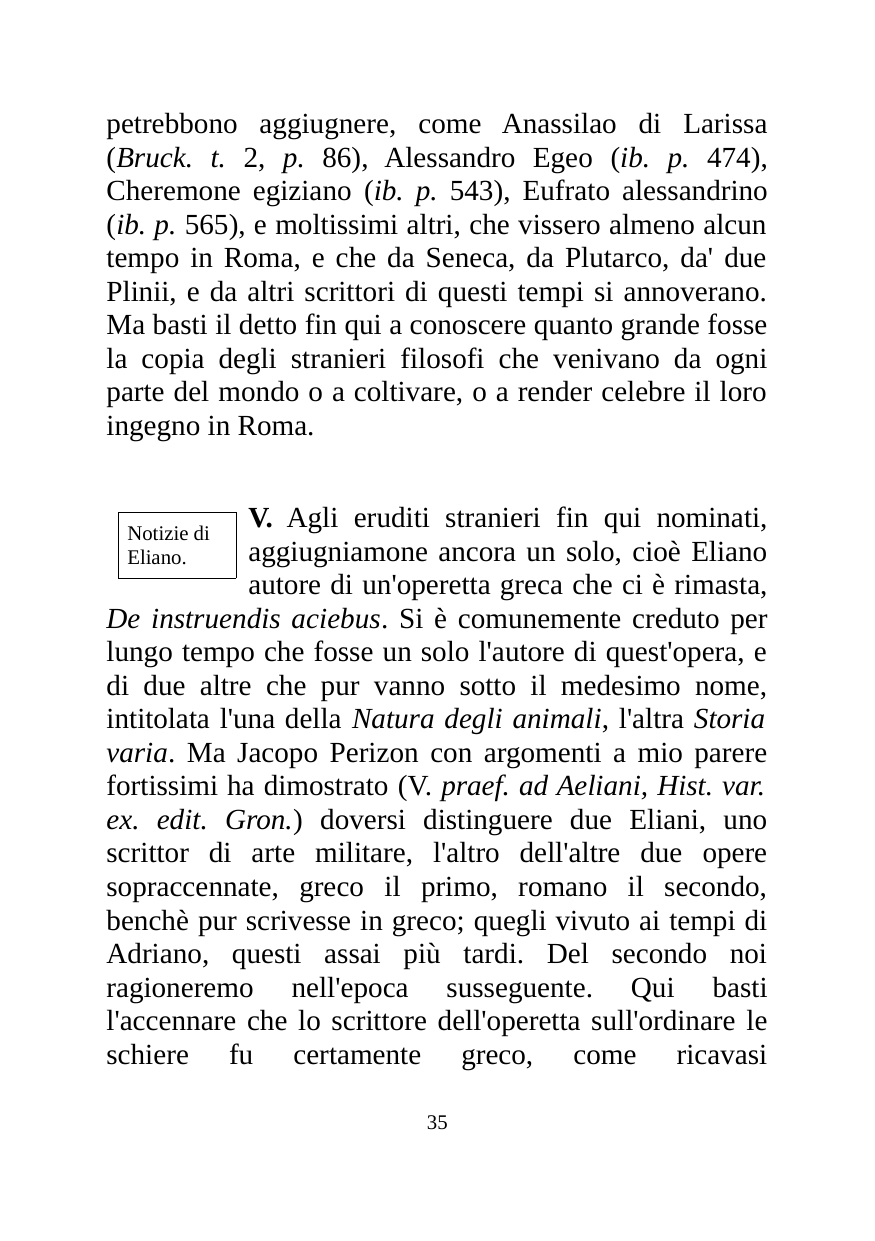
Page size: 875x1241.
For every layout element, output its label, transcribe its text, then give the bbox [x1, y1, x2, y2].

text petrebbono aggiugnere, come Anassilao di Larissa (Bruck. t. 2, p. 86), Alessandro Egeo (ib. p. 474), Cheremone egiziano (ib. p. 543), Eufrato alessandrino (ib. p. 565), e moltissimi altri, che vissero almeno alcun tempo in Roma, e che da Seneca, da Plutarco, da' due Plinii, e da altri scrittori di questi tempi si annoverano. Ma basti il detto fin qui a conoscere quanto grande fosse la copia degli stranieri filosofi che venivano da ogni parte del mondo o a coltivare, o a render celebre il loro ingegno in Roma. [106, 106, 768, 442]
text Notizie di Eliano. [127, 521, 227, 569]
text V. Agli eruditi stranieri fin qui nominati, aggiugniamone ancora un solo, cioè Eliano autore di un'operetta greca che ci è rimasta, De instruendis aciebus. Si è comunemente creduto per lungo tempo che fosse un solo l'autore di quest'opera, e di due altre che pur vanno sotto il medesimo nome, intitolata l'una della Natura degli animali, l'altra Storia varia. Ma Jacopo Perizon con argomenti a mio parere fortissimi ha dimostrato (V. praef. ad Aeliani, Hist. var. ex. edit. Gron.) doversi distinguere due Eliani, uno scrittor di arte militare, l'altro dell'altre due opere sopraccennate, greco il primo, romano il secondo, benchè pur scrivesse in greco; quegli vivuto ai tempi di Adriano, questi assai più tardi. Del secondo noi ragioneremo nell'epoca susseguente. Qui basti l'accennare che lo scrittore dell'operetta sull'ordinare le schiere fu certamente greco, come ricavasi [106, 500, 768, 1070]
